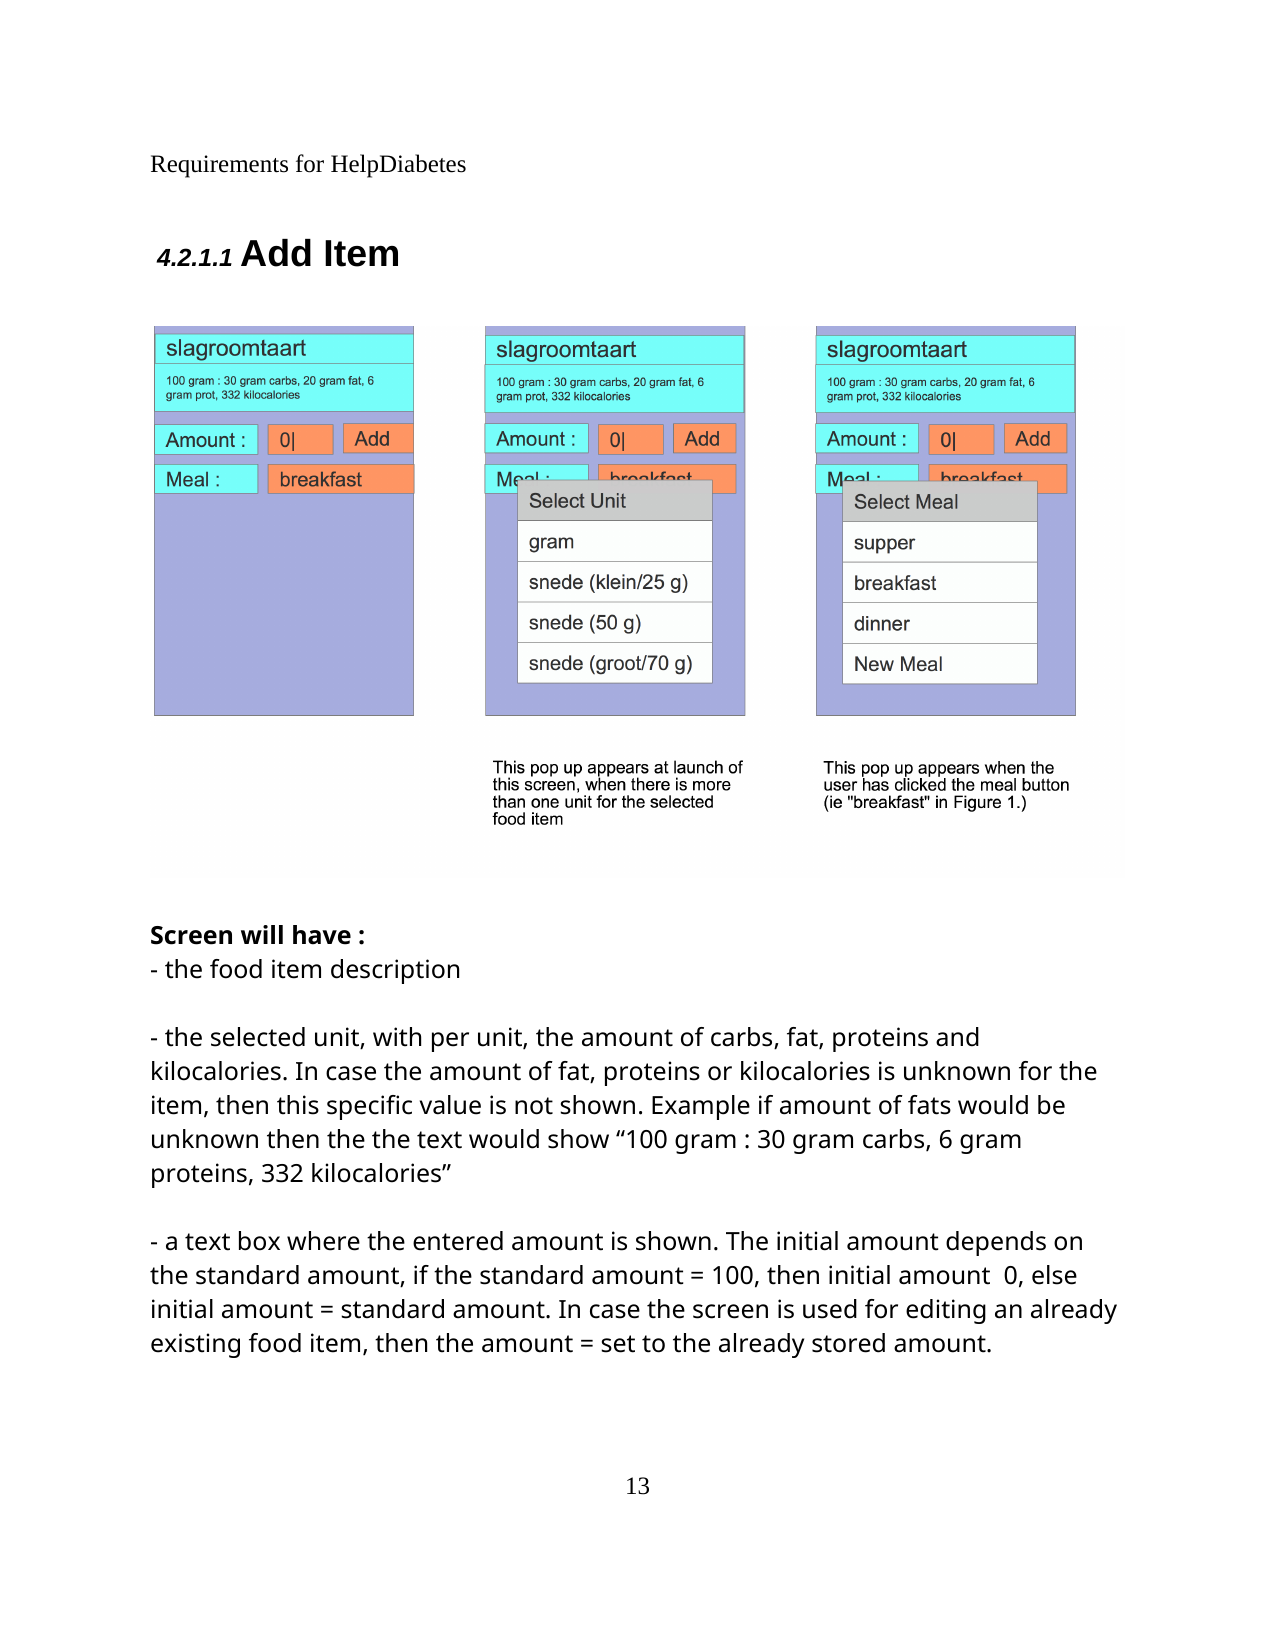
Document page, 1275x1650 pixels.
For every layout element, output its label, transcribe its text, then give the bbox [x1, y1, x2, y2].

subtitle Add Item [150, 232, 1125, 274]
text - a text box where the entered amount is shown. The initial amount depends on the standard amount, if the standard amount = 100, then initial amount 0, else initial amount = standard amount. In case the screen is used for editing an already existing food item, then the amount = set to the already stored amount. [150, 1224, 1125, 1360]
text - the food item description [150, 951, 1125, 986]
picture [150, 326, 1125, 878]
text - the selected unit, with per unit, the amount of carbs, fat, proteins and kilocalories. In case the amount of fat, proteins or kilocalories is unknown for the item, then this specific value is not shown. Example if amount of fats would be unknown then the the text would show “100 gram : 30 gram carbs, 6 gram proteins, 332 kilocalories” [150, 1019, 1125, 1190]
text Screen will have : [150, 917, 1125, 951]
